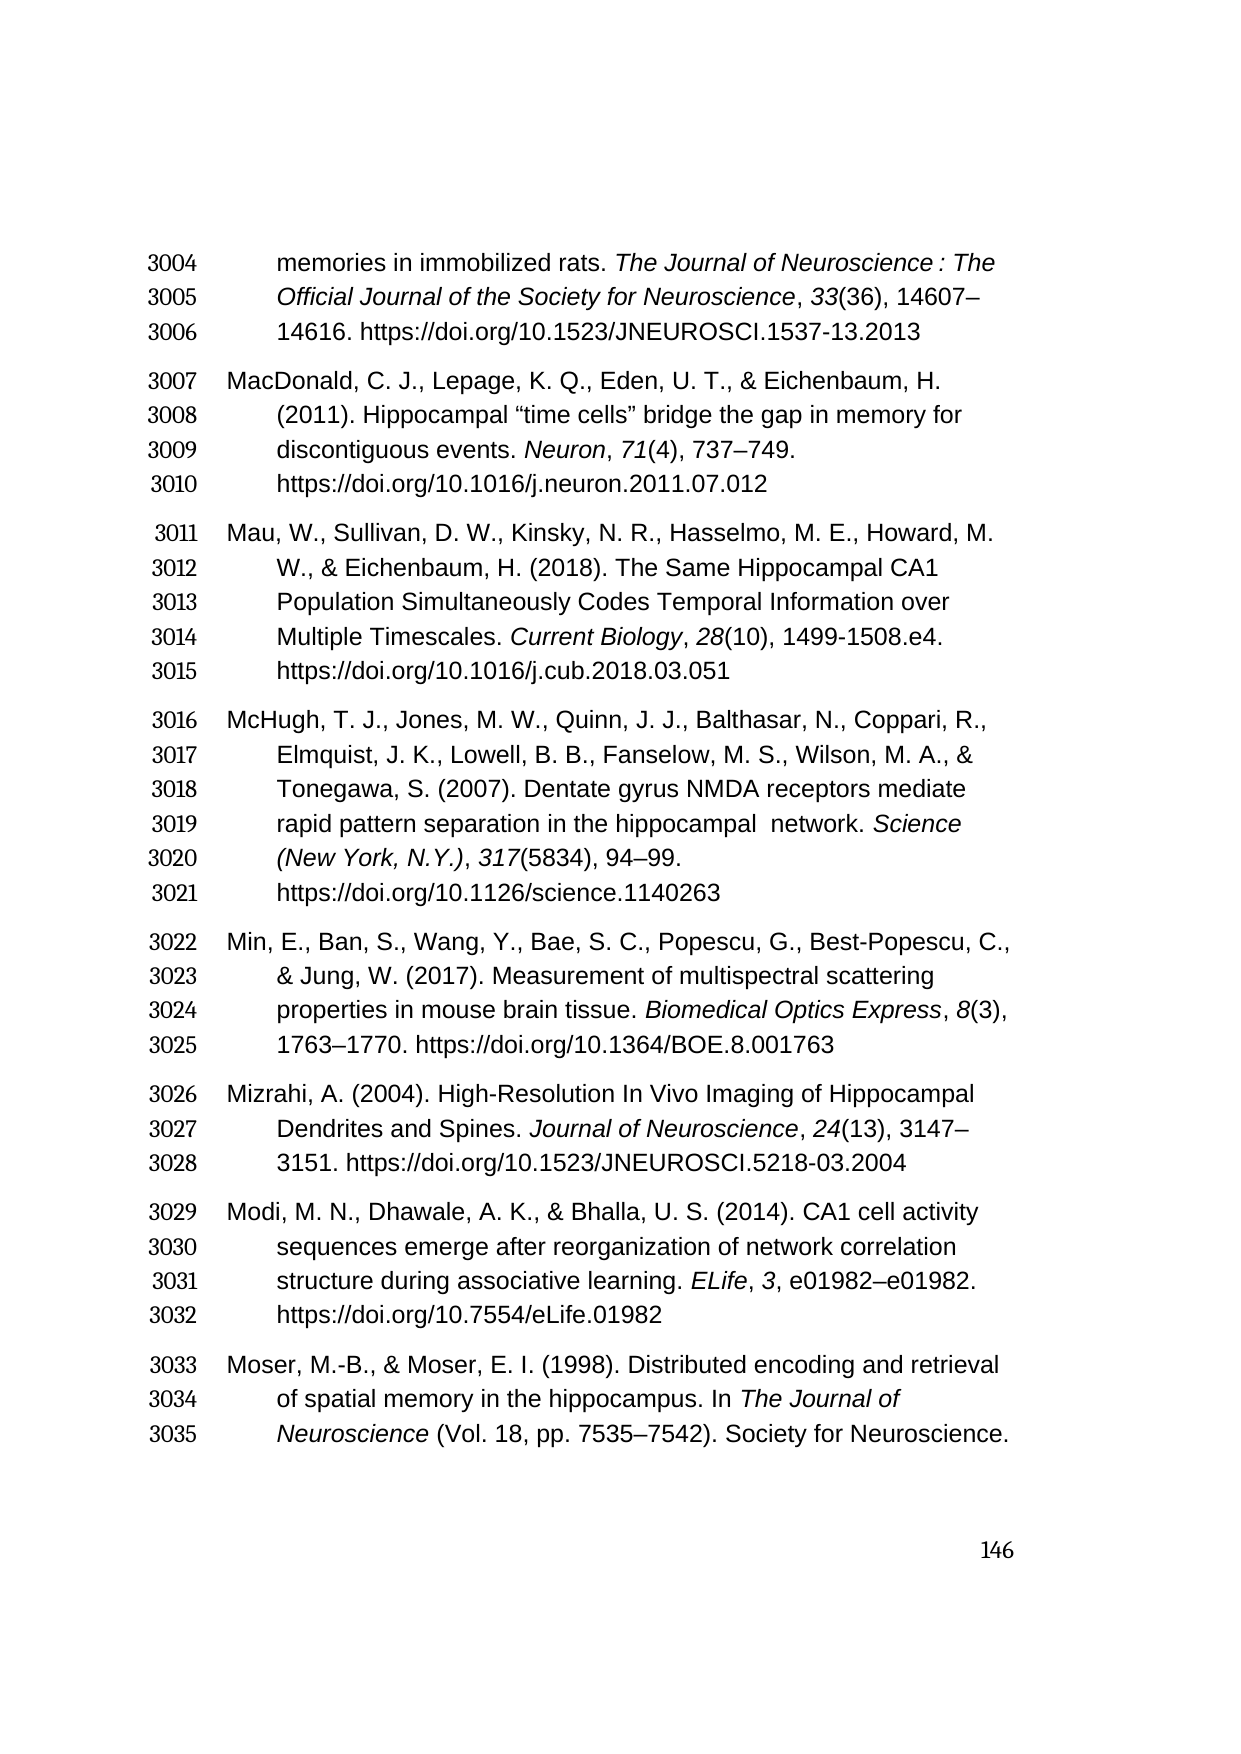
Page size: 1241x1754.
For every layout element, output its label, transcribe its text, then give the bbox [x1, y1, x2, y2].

text Moser, M.-B., & Moser, E. I. (1998). Distributed encoding and retrieval of spatial memory in the hippocampus. In The Journal of Neuroscience (Vol. 18, pp. 7535–7542). Society for Neuroscience. [226, 1349, 1014, 1447]
text McHugh, T. J., Jones, M. W., Quinn, J. J., Balthasar, N., Coppari, R., Elmquist, J. K., Lowell, B. B., Fanselow, M. S., Wilson, M. A., & Tonegawa, S. (2007). Dentate gyrus NMDA receptors mediate rapid pattern separation in the hippocampal network. Science (New York, N.Y.), 317(5834), 94–99. https://doi.org/10.1126/science.1140263 [226, 705, 1014, 906]
text memories in immobilized rats. The Journal of Neuroscience : The Official Journal of the Society for Neuroscience, 33(36), 14607–14616. https://doi.org/10.1523/JNEUROSCI.1537-13.2013 [226, 248, 1014, 345]
text MacDonald, C. J., Lepage, K. Q., Eden, U. T., & Eichenbaum, H. (2011). Hippocampal “time cells” bridge the gap in memory for discontiguous events. Neuron, 71(4), 737–749. https://doi.org/10.1016/j.neuron.2011.07.012 [226, 366, 1014, 498]
text Min, E., Ban, S., Wang, Y., Bae, S. C., Popescu, G., Best-Popescu, C., & Jung, W. (2017). Measurement of multispectral scattering properties in mouse brain tissue. Biomedical Optics Express, 8(3), 1763–1770. https://doi.org/10.1364/BOE.8.001763 [226, 927, 1014, 1059]
text Mizrahi, A. (2004). High-Resolution In Vivo Imaging of Hippocampal Dendrites and Spines. Journal of Neuroscience, 24(13), 3147–3151. https://doi.org/10.1523/JNEUROSCI.5218-03.2004 [226, 1079, 1014, 1177]
text Modi, M. N., Dhawale, A. K., & Bhalla, U. S. (2014). CA1 cell activity sequences emerge after reorganization of network correlation structure during associative learning. ELife, 3, e01982–e01982. https://doi.org/10.7554/eLife.01982 [226, 1197, 1014, 1329]
text Mau, W., Sullivan, D. W., Kinsky, N. R., Hasselmo, M. E., Howard, M. W., & Eichenbaum, H. (2018). The Same Hippocampal CA1 Population Simultaneously Codes Temporal Information over Multiple Timescales. Current Biology, 28(10), 1499-1508.e4. https://doi.org/10.1016/j.cub.2018.03.051 [226, 518, 1014, 685]
